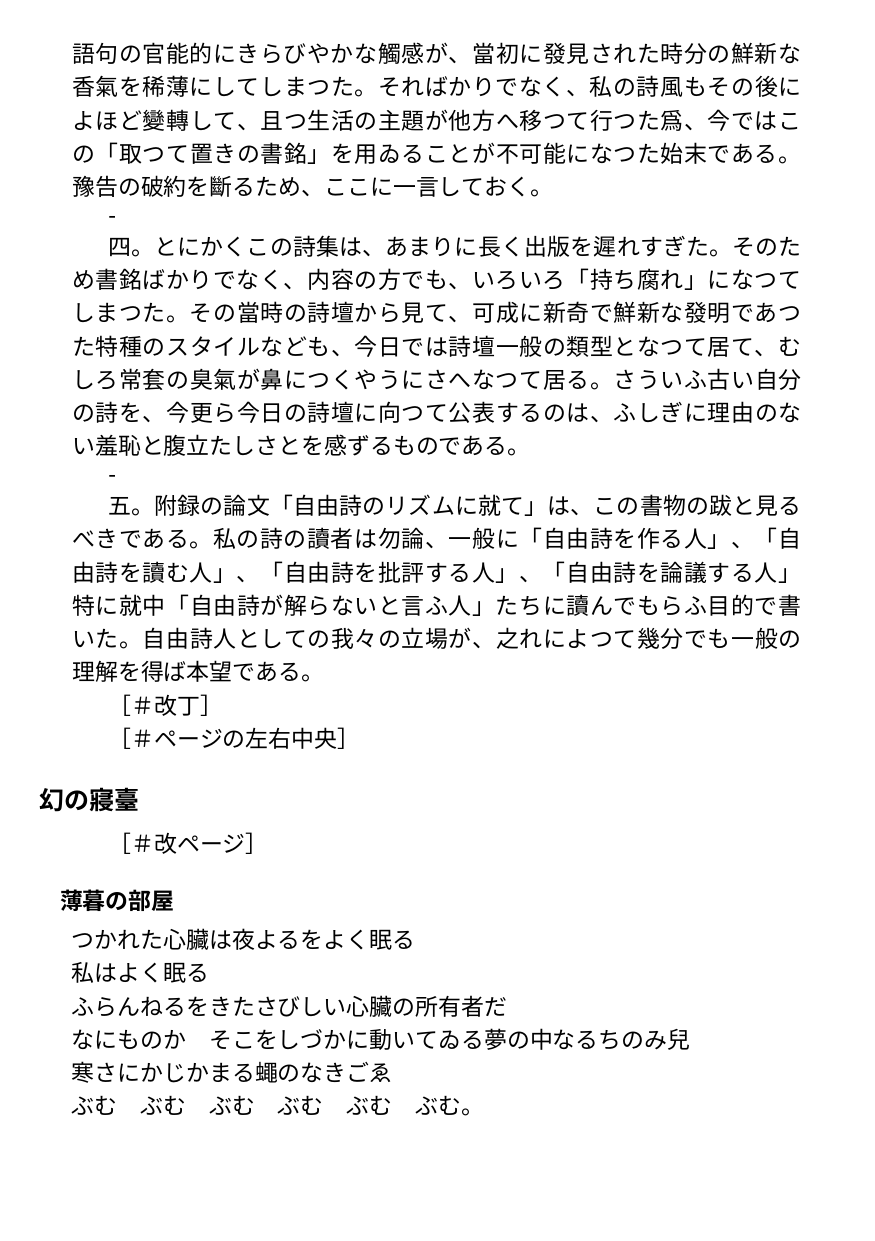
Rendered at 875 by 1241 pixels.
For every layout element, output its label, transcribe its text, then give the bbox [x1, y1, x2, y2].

text ［＃改丁］ [72, 687, 802, 721]
text なにものか そこをしづかに動いてゐる夢の中なるちのみ兒 [71, 1022, 802, 1055]
text - [72, 202, 802, 229]
text - [72, 461, 802, 488]
text ぶむ ぶむ ぶむ ぶむ ぶむ ぶむ。 [71, 1088, 802, 1121]
text ふらんねるをきたさびしい心臟の所有者だ [71, 988, 802, 1022]
subtitle 薄暮の部屋 [60, 883, 838, 916]
text つかれた心臟は夜よるをよく眠る [71, 922, 802, 955]
text ［＃改ページ］ [72, 826, 802, 859]
text 語句の官能的にきらびやかな觸感が、當初に發見された時分の鮮新な香氣を稀薄にしてしまつた。そればかりでなく、私の詩風もその後によほど變轉して、且つ生活の主題が他方へ移つて行つた爲、今ではこの「取つて置きの書銘」を用ゐることが不可能になつた始末である。豫告の破約を斷るため、ここに一言しておく。 [72, 36, 802, 202]
text 私はよく眠る [71, 955, 802, 988]
text 四。とにかくこの詩集は、あまりに長く出版を遲れすぎた。そのため書銘ばかりでなく、内容の方でも、いろいろ「持ち腐れ」になつてしまつた。その當時の詩壇から見て、可成に新奇で鮮新な發明であつた特種のスタイルなども、今日では詩壇一般の類型となつて居て、むしろ常套の臭氣が鼻につくやうにさへなつて居る。さういふ古い自分の詩を、今更ら今日の詩壇に向つて公表するのは、ふしぎに理由のない羞恥と腹立たしさとを感ずるものである。 [72, 229, 802, 461]
text 五。附録の論文「自由詩のリズムに就て」は、この書物の跋と見るべきである。私の詩の讀者は勿論、一般に「自由詩を作る人」、「自由詩を讀む人」、「自由詩を批評する人」、「自由詩を論議する人」特に就中「自由詩が解らないと言ふ人」たちに讀んでもらふ目的で書いた。自由詩人としての我々の立場が、之れによつて幾分でも一般の理解を得ば本望である。 [72, 488, 802, 687]
text 寒さにかじかまる蠅のなきごゑ [71, 1055, 802, 1088]
subtitle 幻の寢臺 [36, 778, 838, 820]
text ［＃ページの左右中央］ [72, 721, 802, 754]
